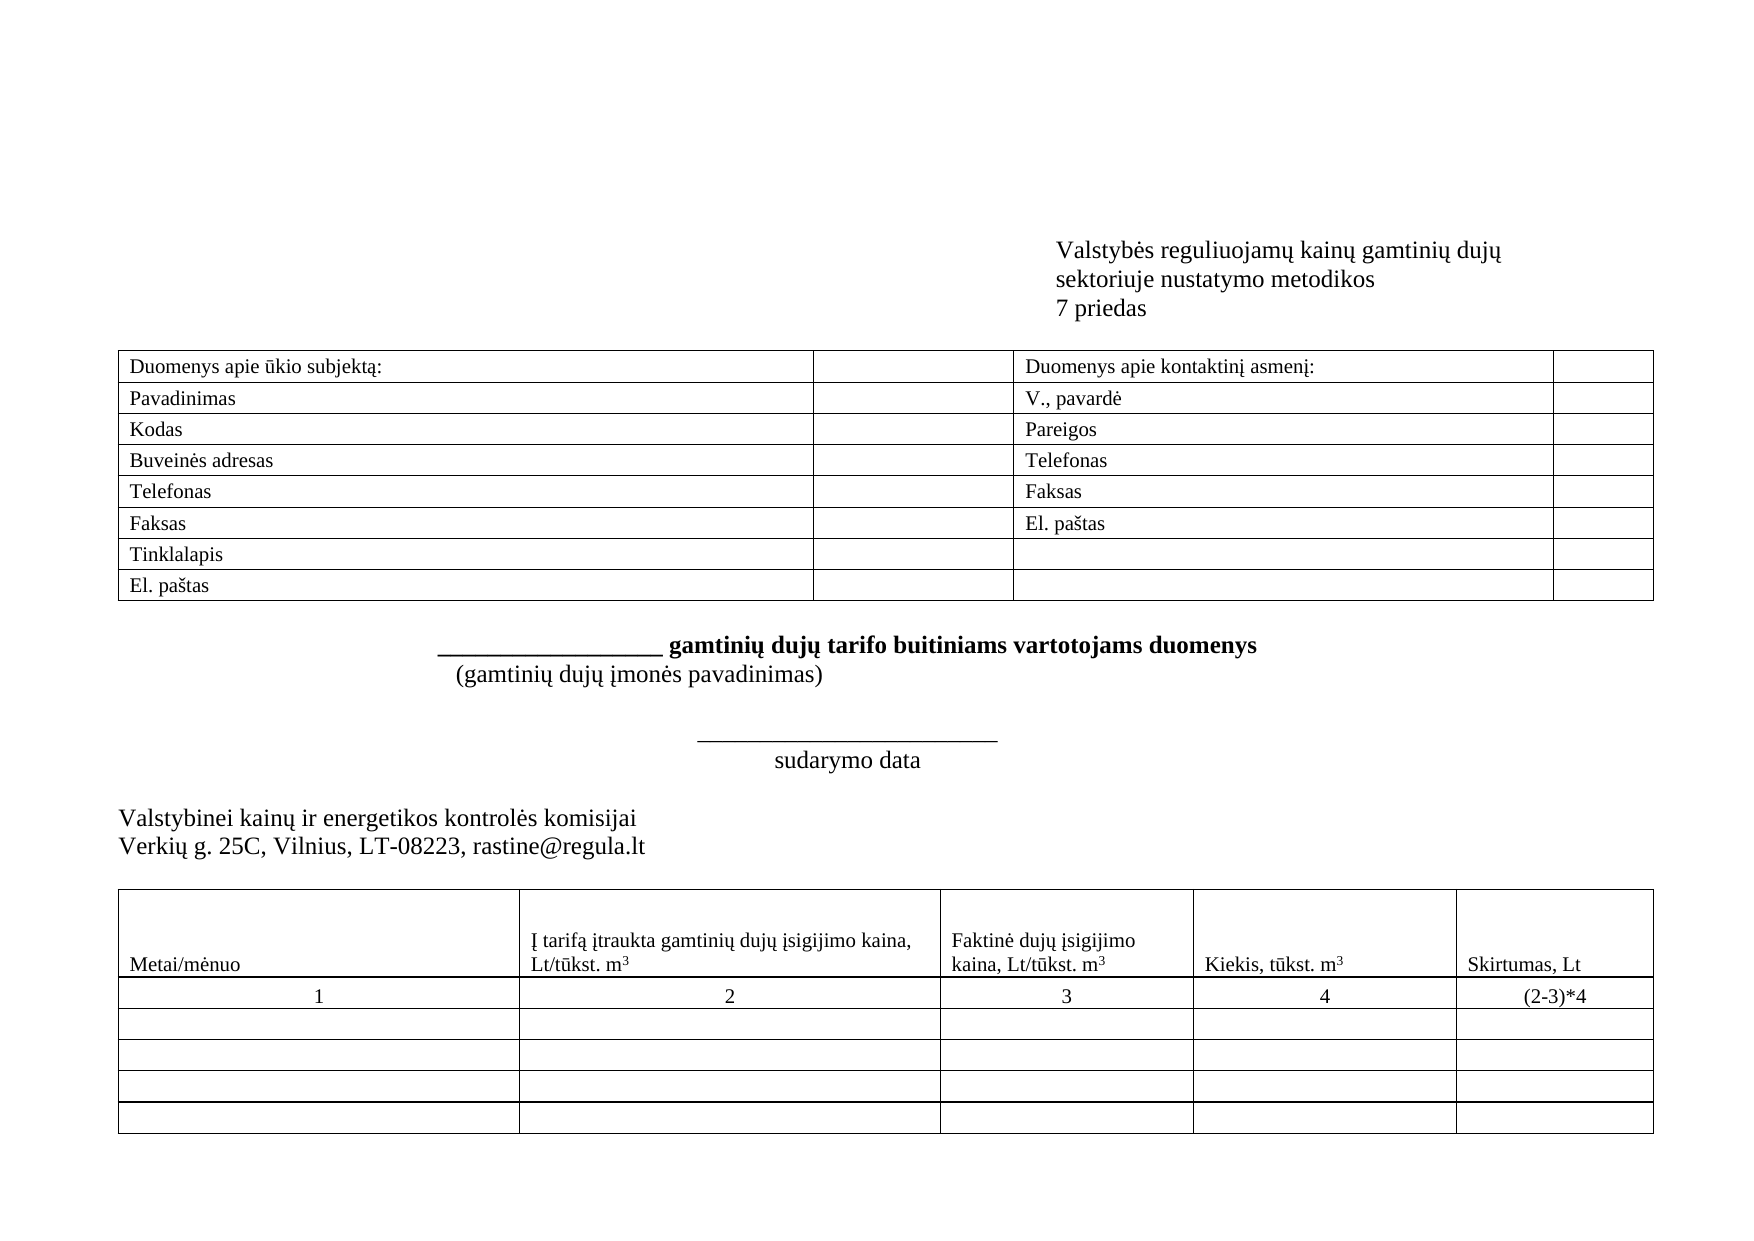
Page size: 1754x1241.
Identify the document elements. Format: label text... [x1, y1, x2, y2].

text Verkių g. 25C, Vilnius, LT-08223, rastine@regula.lt [118, 831, 1577, 860]
text ________________________ [118, 716, 1577, 745]
table_cell [941, 1040, 1193, 1070]
table_cell [1194, 1071, 1456, 1101]
table_header Duomenys apie ūkio subjektą: [119, 351, 813, 382]
table_header [814, 351, 1013, 382]
table_cell [1554, 476, 1653, 507]
table_cell [941, 1071, 1193, 1101]
table_cell Tinklalapis [119, 539, 813, 569]
text __________________ gamtinių dujų tarifo buitiniams vartotojams duomenys [118, 630, 1577, 659]
table_cell V., pavardė [1014, 383, 1553, 413]
table_cell Pareigos [1014, 414, 1553, 444]
table_cell [1554, 508, 1653, 538]
table_cell Pavadinimas [119, 383, 813, 413]
table_cell [119, 1103, 519, 1133]
table_cell [1554, 539, 1653, 569]
table_cell [814, 414, 1013, 444]
table_cell El. paštas [119, 570, 813, 600]
table_cell [1457, 1009, 1653, 1039]
table_cell Telefonas [119, 476, 813, 507]
table_cell [520, 1009, 940, 1039]
table_cell 4 [1194, 978, 1456, 1008]
table_header Faktinė dujų įsigijimo kaina, Lt/tūkst. m3 [941, 890, 1193, 976]
table_cell [1554, 383, 1653, 413]
table_cell Kodas [119, 414, 813, 444]
table_cell 3 [941, 978, 1193, 1008]
table_cell Buveinės adresas [119, 445, 813, 475]
table_header [1554, 351, 1653, 382]
table_cell [1194, 1009, 1456, 1039]
table_cell (2-3)*4 [1457, 978, 1653, 1008]
text sudarymo data [118, 745, 1577, 774]
table_cell [1014, 539, 1553, 569]
table_cell [1554, 570, 1653, 600]
table_cell 2 [520, 978, 940, 1008]
table_cell Faksas [1014, 476, 1553, 507]
table_cell [1194, 1103, 1456, 1133]
table_cell [1554, 445, 1653, 475]
table_cell [1457, 1103, 1653, 1133]
text Valstybinei kainų ir energetikos kontrolės komisijai [118, 803, 1577, 831]
table_cell [119, 1071, 519, 1101]
table_cell [1554, 414, 1653, 444]
table_cell [941, 1009, 1193, 1039]
text Valstybės reguliuojamų kainų gamtinių dujų sektoriuje nustatymo metodikos [1056, 235, 1577, 293]
text (gamtinių dujų įmonės pavadinimas) [456, 659, 1577, 688]
table_header Metai/mėnuo [119, 890, 519, 976]
table_cell [814, 570, 1013, 600]
table_cell [941, 1103, 1193, 1133]
table_header Į tarifą įtraukta gamtinių dujų įsigijimo kaina, Lt/tūkst. m3 [520, 890, 940, 976]
table_cell [1014, 570, 1553, 600]
text 7 priedas [1056, 293, 1577, 322]
table_cell [814, 476, 1013, 507]
table_cell [119, 1040, 519, 1070]
table_cell [1457, 1071, 1653, 1101]
table_cell [814, 508, 1013, 538]
table_cell [520, 1071, 940, 1101]
table_cell Faksas [119, 508, 813, 538]
table_cell [520, 1040, 940, 1070]
table_cell [119, 1009, 519, 1039]
table_cell Telefonas [1014, 445, 1553, 475]
table_cell El. paštas [1014, 508, 1553, 538]
table_cell [814, 383, 1013, 413]
table_header Duomenys apie kontaktinį asmenį: [1014, 351, 1553, 382]
table_cell 1 [119, 978, 519, 1008]
table_cell [814, 539, 1013, 569]
table_cell [1194, 1040, 1456, 1070]
table_cell [1457, 1040, 1653, 1070]
table_cell [520, 1103, 940, 1133]
table_header Kiekis, tūkst. m3 [1194, 890, 1456, 976]
table_header Skirtumas, Lt [1457, 890, 1653, 976]
table_cell [814, 445, 1013, 475]
